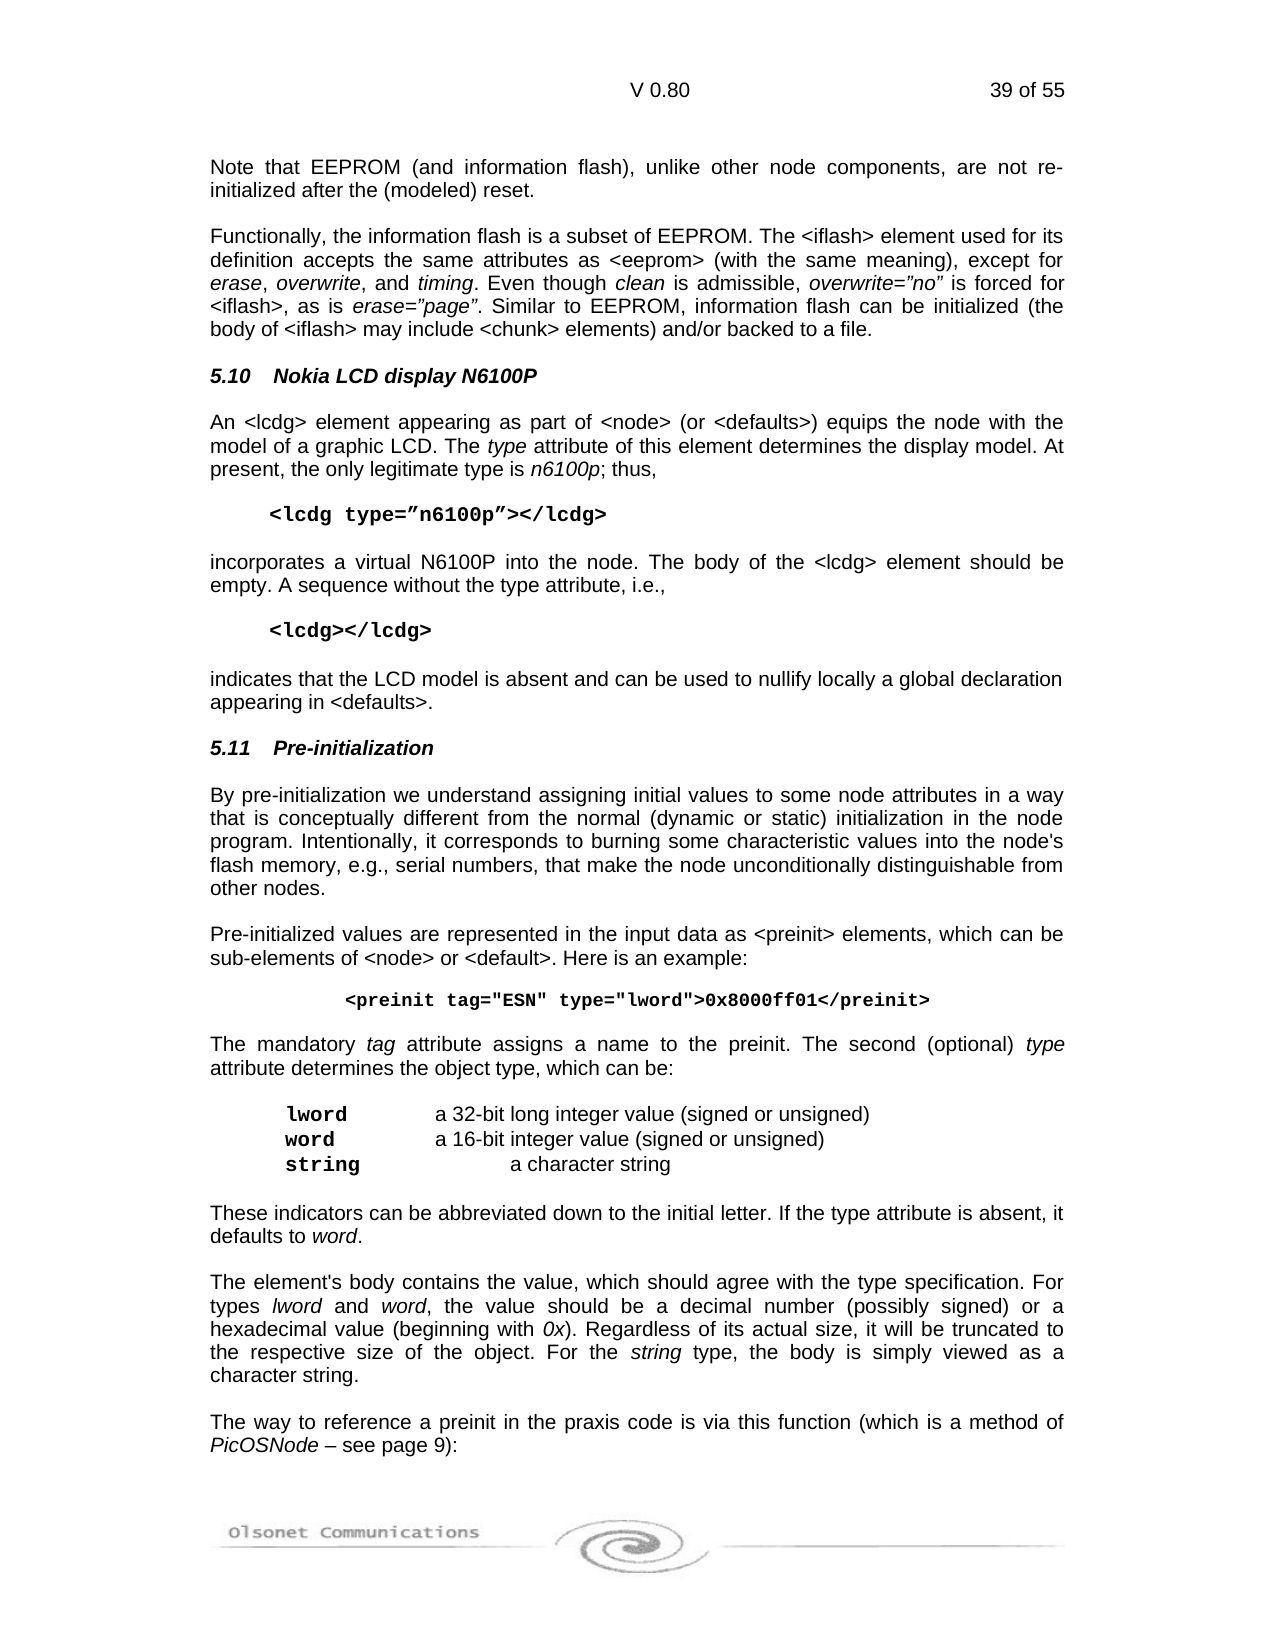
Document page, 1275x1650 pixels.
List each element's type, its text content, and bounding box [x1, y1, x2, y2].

text An <lcdg> element appearing as part of <node> (or <defaults>) equips the node with the model of a graphic LCD. The type attribute of this element determines the display model. At present, the only legitimate type is n6100p; thus, [210, 411, 1065, 481]
text Pre-initialized values are represented in the input data as <preinit> elements, which can be sub-elements of <node> or <default>. Here is an example: [210, 923, 1065, 969]
subtitle Pre-initialization [210, 737, 1065, 760]
text <preinit tag="ESN" type="lword">0x8000ff01</preinit> [210, 991, 1065, 1012]
text indicates that the LCD model is absent and can be used to nullify locally a global declaration appearing in <defaults>. [210, 667, 1065, 714]
text By pre-initialization we understand assigning initial values to some node attributes in a way that is conceptually different from the normal (dynamic or static) initialization in the node program. Intentionally, it corresponds to burning some characteristic values into the node's flash memory, e.g., serial numbers, that make the node unconditionally distinguishable from other nodes. [210, 783, 1065, 899]
text The way to reference a preinit in the praxis code is via this function (which is a method of PicOSNode – see page 10): [210, 1410, 1065, 1457]
text lword a 32-bit long integer value (signed or unsigned) [210, 1103, 1065, 1128]
text <lcdg type=”n6100p”></lcdg> [269, 504, 1065, 527]
text The element's body contains the value, which should agree with the type specification. For types lword and word, the value should be a decimal number (possibly signed) or a hexadecimal value (beginning with 0x). Regardless of its actual size, it will be truncated to the respective size of the object. For the string type, the body is simply viewed as a character string. [210, 1271, 1065, 1387]
text The mandatory tag attribute assigns a name to the preinit. The second (optional) type attribute determines the object type, which can be: [210, 1033, 1065, 1079]
text Note that EEPROM (and information flash), unlike other node components, are not re-initialized after the (modeled) reset. [210, 155, 1065, 202]
text string a character string [210, 1153, 1065, 1178]
picture [210, 1504, 1065, 1596]
subtitle Nokia LCD display N6100P [210, 364, 1065, 388]
text These indicators can be abbreviated down to the initial letter. If the type attribute is absent, it defaults to word. [210, 1201, 1065, 1248]
text word a 16-bit integer value (signed or unsigned) [210, 1128, 1065, 1153]
text Functionally, the information flash is a subset of EEPROM. The <iflash> element used for its definition accepts the same attributes as <eeprom> (with the same meaning), except for erase, overwrite, and timing. Even though clean is admissible, overwrite=”no” is forced for <iflash>, as is erase=”page”. Similar to EEPROM, information flash can be initialized (the body of <iflash> may include <chunk> elements) and/or backed to a file. [210, 225, 1065, 341]
text <lcdg></lcdg> [269, 620, 1065, 644]
text incorporates a virtual N6100P into the node. The body of the <lcdg> element should be empty. A sequence without the type attribute, i.e., [210, 551, 1065, 597]
